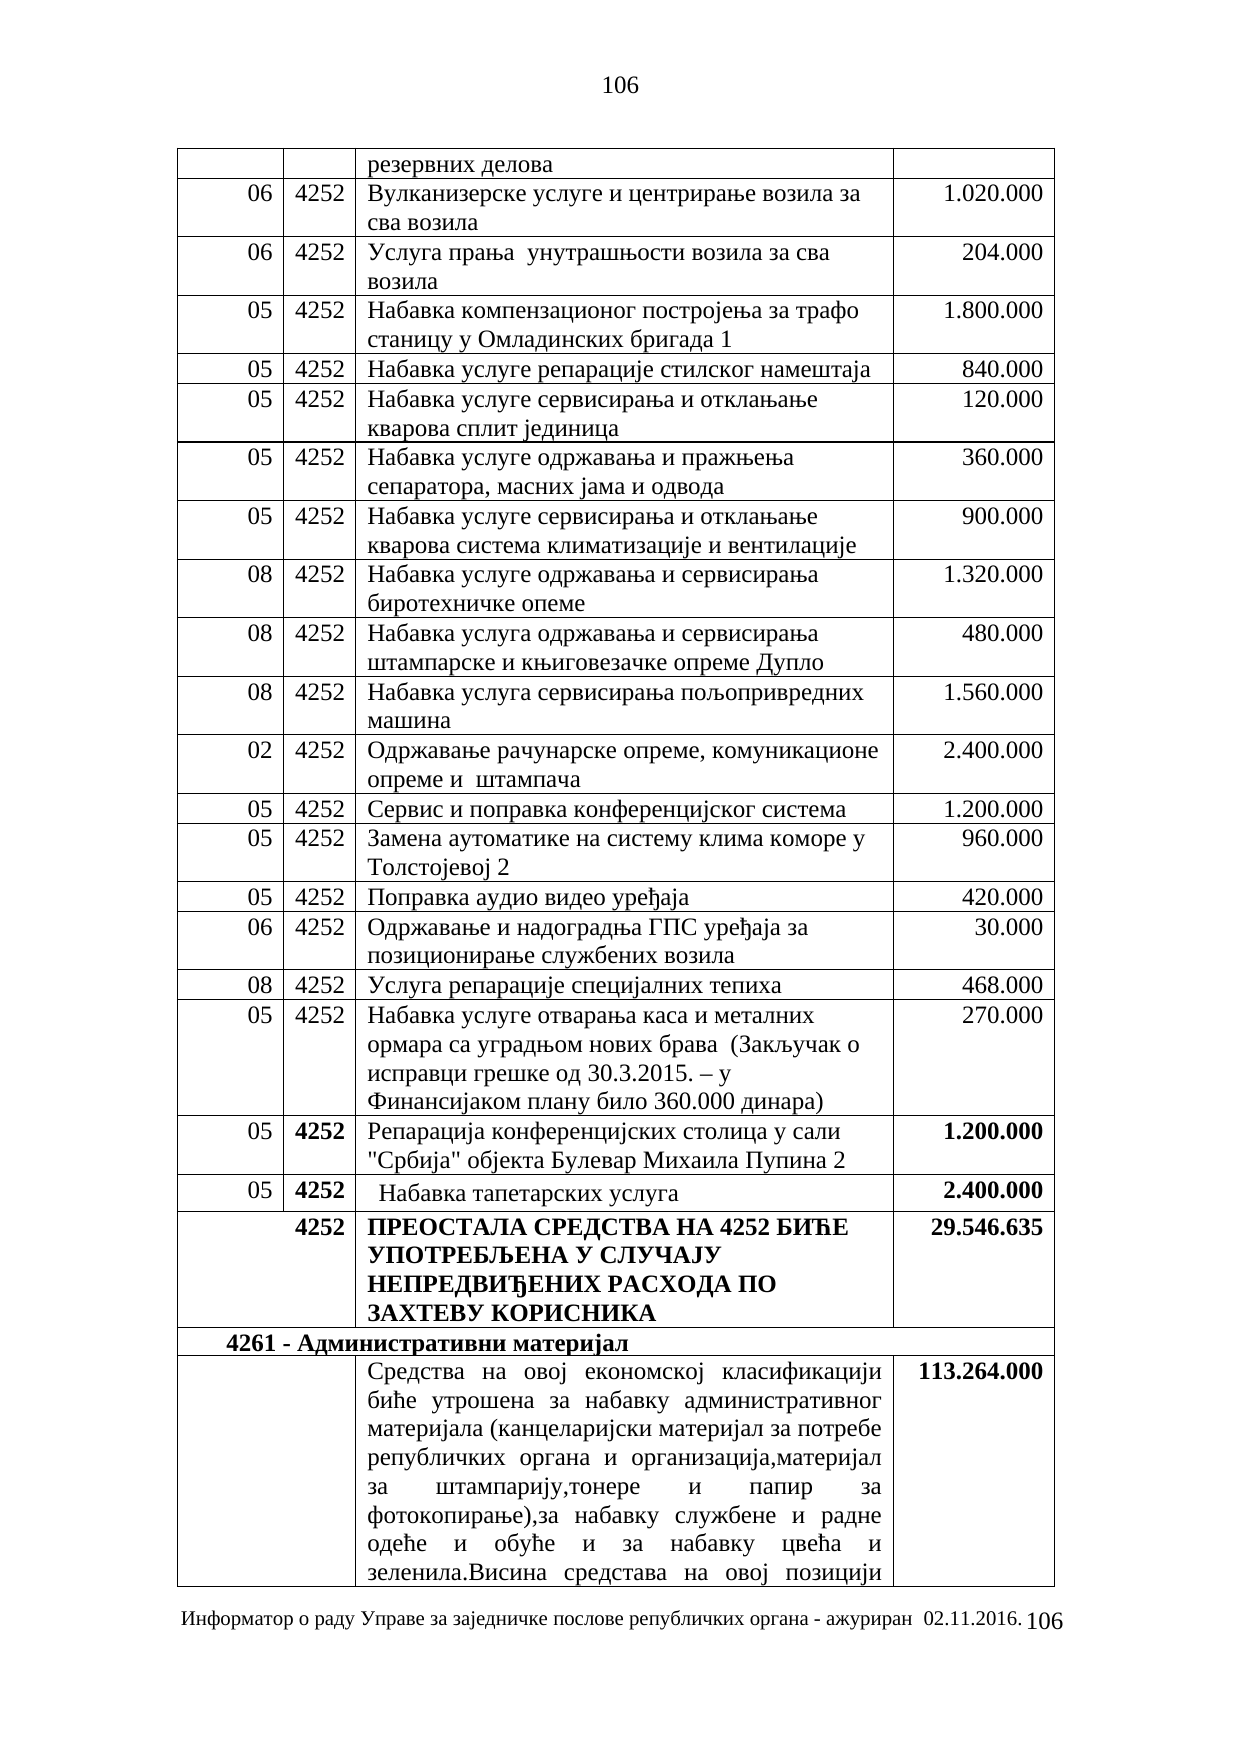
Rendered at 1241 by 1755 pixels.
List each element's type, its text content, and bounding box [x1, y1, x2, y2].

table_cell Вулканизерске услуге и центрирање возила за сва возила [356, 179, 893, 236]
table_cell 480.000 [894, 618, 1054, 676]
table_cell 4252 [284, 735, 355, 793]
table_cell 06 [178, 237, 283, 294]
table_cell 06 [178, 179, 283, 236]
table_cell Одржавање рачунарске опреме, комуникационе опреме и штампача [356, 735, 893, 793]
table_cell 270.000 [894, 1000, 1054, 1115]
table_cell 05 [178, 354, 283, 383]
table_cell 30.000 [894, 912, 1054, 969]
table_cell 05 [178, 501, 283, 558]
table_cell 360.000 [894, 443, 1054, 500]
table_cell 29.546.635 [894, 1212, 1054, 1327]
table_cell 06 [178, 912, 283, 969]
table_cell 05 [178, 824, 283, 881]
table_cell Репарација конференцијских столица у сали "Србија" објекта Булевар Михаила Пупина 2 [356, 1116, 893, 1174]
table_cell 08 [178, 677, 283, 734]
table_cell резервних делова [356, 149, 893, 177]
table_cell Средства на овој економској класификацији биће утрошена за набавку административног материјала (канцеларијски материјал за потребе републичких органа и организација,материјал за штампарију,тонере и папир за фотокопирање),за набавку службене и радне одеће и обуће и за набавку цвећа и зеленила.Висина средстава на овој позицији [356, 1356, 893, 1586]
table_cell Услуга прања унутрашњости возила за сва возила [356, 237, 893, 294]
table_cell 4252 [284, 912, 355, 969]
table_cell [178, 149, 283, 177]
table_cell Замена аутоматике на систему клима коморе у Толстојевој 2 [356, 824, 893, 881]
table_cell 113.264.000 [894, 1356, 1054, 1586]
table_cell [284, 149, 355, 177]
table_cell 05 [178, 384, 283, 441]
table_cell 120.000 [894, 384, 1054, 441]
table_cell 02 [178, 735, 283, 793]
table_cell 4252 [284, 794, 355, 822]
table_cell Набавка услуга одржавања и сервисирања штампарске и књиговезачке опреме Дупло [356, 618, 893, 676]
table_cell Набавка услуге сервисирања и отклањање кварова сплит јединица [356, 384, 893, 441]
table_cell 4252 [284, 384, 355, 441]
table_cell [894, 149, 1054, 177]
table_cell 4252 [284, 237, 355, 294]
table_cell 4252 [284, 824, 355, 881]
table_cell Набавка услуге одржавања и пражњења сепаратора, масних јама и одвода [356, 443, 893, 500]
table_cell Услуга репарације специјалних тепиха [356, 970, 893, 999]
table_cell [178, 1356, 355, 1586]
table_cell 4252 [284, 1175, 355, 1211]
table_cell Набавка услуге репарације стилског намештаја [356, 354, 893, 383]
table_cell 05 [178, 443, 283, 500]
table_cell 468.000 [894, 970, 1054, 999]
table_cell 2.400.000 [894, 735, 1054, 793]
table_cell 4252 [284, 1116, 355, 1174]
table_cell 4252 [284, 354, 355, 383]
table_cell Поправка аудио видео уређаја [356, 882, 893, 911]
table_cell 4252 [284, 618, 355, 676]
table_cell Набавка услуге сервисирања и отклањање кварова система климатизације и вентилације [356, 501, 893, 558]
table_cell Одржавање и надоградња ГПС уређаја за позиционирање службених возила [356, 912, 893, 969]
table_cell 4252 [284, 970, 355, 999]
table_cell 1.200.000 [894, 1116, 1054, 1174]
table_cell 05 [178, 794, 283, 822]
table_cell 05 [178, 296, 283, 353]
table_cell 1.560.000 [894, 677, 1054, 734]
table_cell 1.200.000 [894, 794, 1054, 822]
table_cell 4252 [284, 1000, 355, 1115]
table_cell 05 [178, 1175, 283, 1211]
table_cell 840.000 [894, 354, 1054, 383]
table_cell 4252 [284, 179, 355, 236]
table_cell 05 [178, 1000, 283, 1115]
table_cell 2.400.000 [894, 1175, 1054, 1211]
table_cell 4252 [178, 1212, 355, 1327]
table_cell [356, 1175, 893, 1211]
table_cell Сервис и поправка конференцијског система [356, 794, 893, 822]
table_cell 08 [178, 560, 283, 617]
table_cell 420.000 [894, 882, 1054, 911]
table_cell 05 [178, 882, 283, 911]
table_cell 4261 - Административни материјал [178, 1328, 1054, 1355]
table_cell ПРЕОСТАЛА СРЕДСТВА НА 4252 БИЋЕ УПОТРЕБЉЕНА У СЛУЧАЈУ НЕПРЕДВИЂЕНИХ РАСХОДА ПО ЗАХТЕВУ КОРИСНИКА [356, 1212, 893, 1327]
table_cell 900.000 [894, 501, 1054, 558]
table_cell 4252 [284, 882, 355, 911]
table_cell 4252 [284, 296, 355, 353]
table_header Набавка тапетарских услуга [367, 1175, 893, 1211]
table_cell 08 [178, 970, 283, 999]
table_cell 4252 [284, 501, 355, 558]
table_cell 1.320.000 [894, 560, 1054, 617]
table_cell 1.800.000 [894, 296, 1054, 353]
table_cell 1.020.000 [894, 179, 1054, 236]
table_cell Набавка услуга сервисирања пољопривредних машина [356, 677, 893, 734]
table_cell 4252 [284, 443, 355, 500]
table_cell 08 [178, 618, 283, 676]
table_cell 204.000 [894, 237, 1054, 294]
table_cell 960.000 [894, 824, 1054, 881]
table_cell 4252 [284, 560, 355, 617]
table_cell Набавка компензационог постројења за трафо станицу у Омладинских бригада 1 [356, 296, 893, 353]
table_cell Набавка услуге отварања каса и металних ормара са уградњом нових брава (Закључак о исправци грешке од 30.3.2015. – у Финансијаком плану било 360.000 динара) [356, 1000, 893, 1115]
table_cell 4252 [284, 677, 355, 734]
table_cell 05 [178, 1116, 283, 1174]
table_cell Набавка услуге одржавања и сервисирања биротехничке опеме [356, 560, 893, 617]
